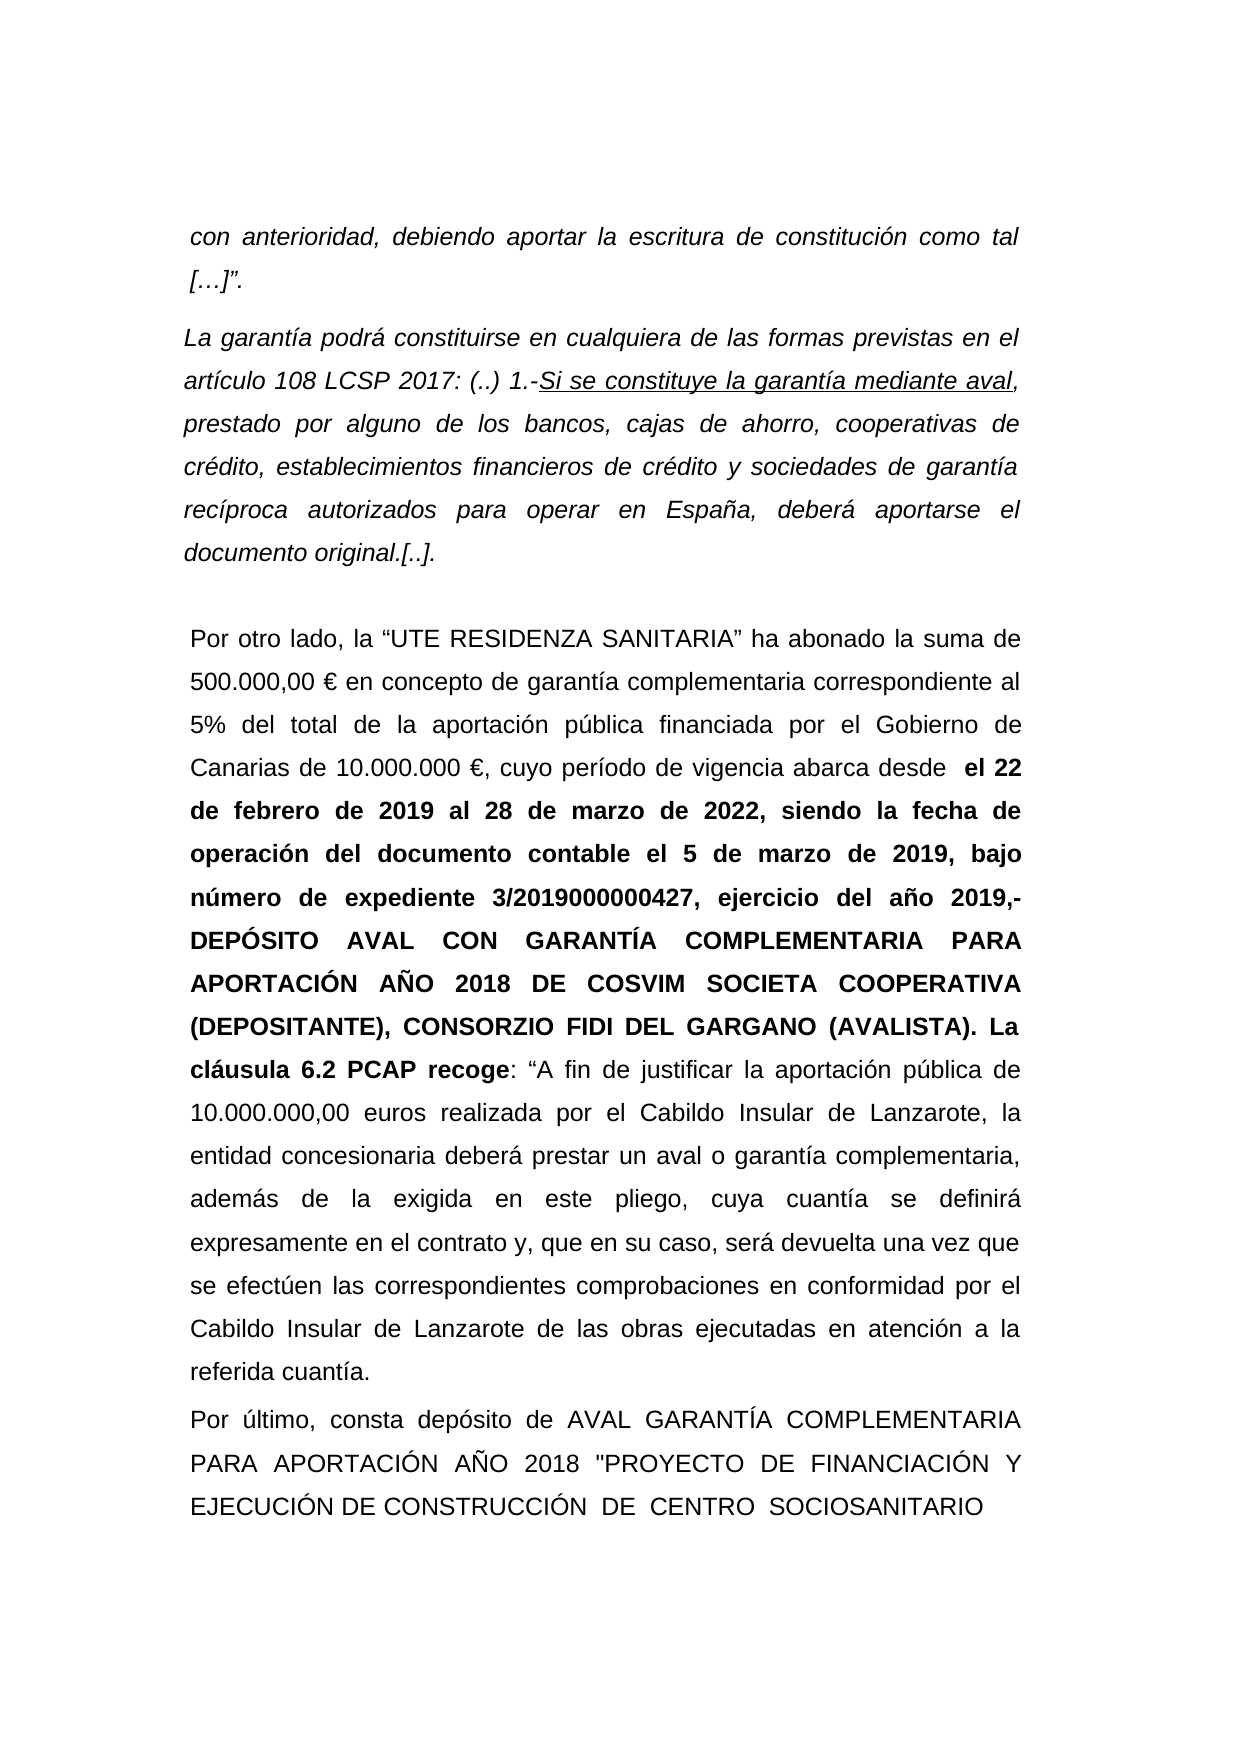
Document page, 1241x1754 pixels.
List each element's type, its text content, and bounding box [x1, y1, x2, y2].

text La garantía podrá constituirse en cualquiera de las formas previstas en el artículo 108 LCSP 2017: (..) 1.-Si se constituye la garantía mediante aval, prestado por alguno de los bancos, cajas de ahorro, cooperativas de crédito, establecimientos financieros de crédito y sociedades de garantía recíproca autorizados para operar en España, deberá aportarse el documento original.[..]. [184, 323, 1019, 567]
text con anterioridad, debiendo aportar la escritura de constitución como tal […]”. [190, 222, 1019, 294]
text Por último, consta depósito de AVAL GARANTÍA COMPLEMENTARIA PARA APORTACIÓN AÑO 2018 "PROYECTO DE FINANCIACIÓN Y EJECUCIÓN DE CONSTRUCCIÓN DE CENTRO SOCIOSANITARIO [190, 1405, 1022, 1520]
text cláusula 6.2 PCAP recoge: “A fin de justificar la aportación pública de 10.000.000,00 euros realizada por el Cabildo Insular de Lanzarote, la entidad concesionaria deberá prestar un aval o garantía complementaria, además de la exigida en este pliego, cuya cuantía se definirá expresamente en el contrato y, que en su caso, será devuelta una vez que se efectúen las correspondientes comprobaciones en conformidad por el Cabildo Insular de Lanzarote de las obras ejecutadas en atención a la referida cuantía. [190, 1055, 1022, 1386]
text Por otro lado, la “UTE RESIDENZA SANITARIA” ha abonado la suma de 500.000,00 € en concepto de garantía complementaria correspondiente al 5% del total de la aportación pública financiada por el Gobierno de Canarias de 10.000.000 €, cuyo período de vigencia abarca desde el 22 de febrero de 2019 al 28 de marzo de 2022, siendo la fecha de operación del documento contable el 5 de marzo de 2019, bajo número de expediente 3/2019000000427, ejercicio del año 2019,- DEPÓSITO AVAL CON GARANTÍA COMPLEMENTARIA PARA APORTACIÓN AÑO 2018 DE COSVIM SOCIETA COOPERATIVA (DEPOSITANTE), CONSORZIO FIDI DEL GARGANO (AVALISTA). La [190, 624, 1022, 1041]
